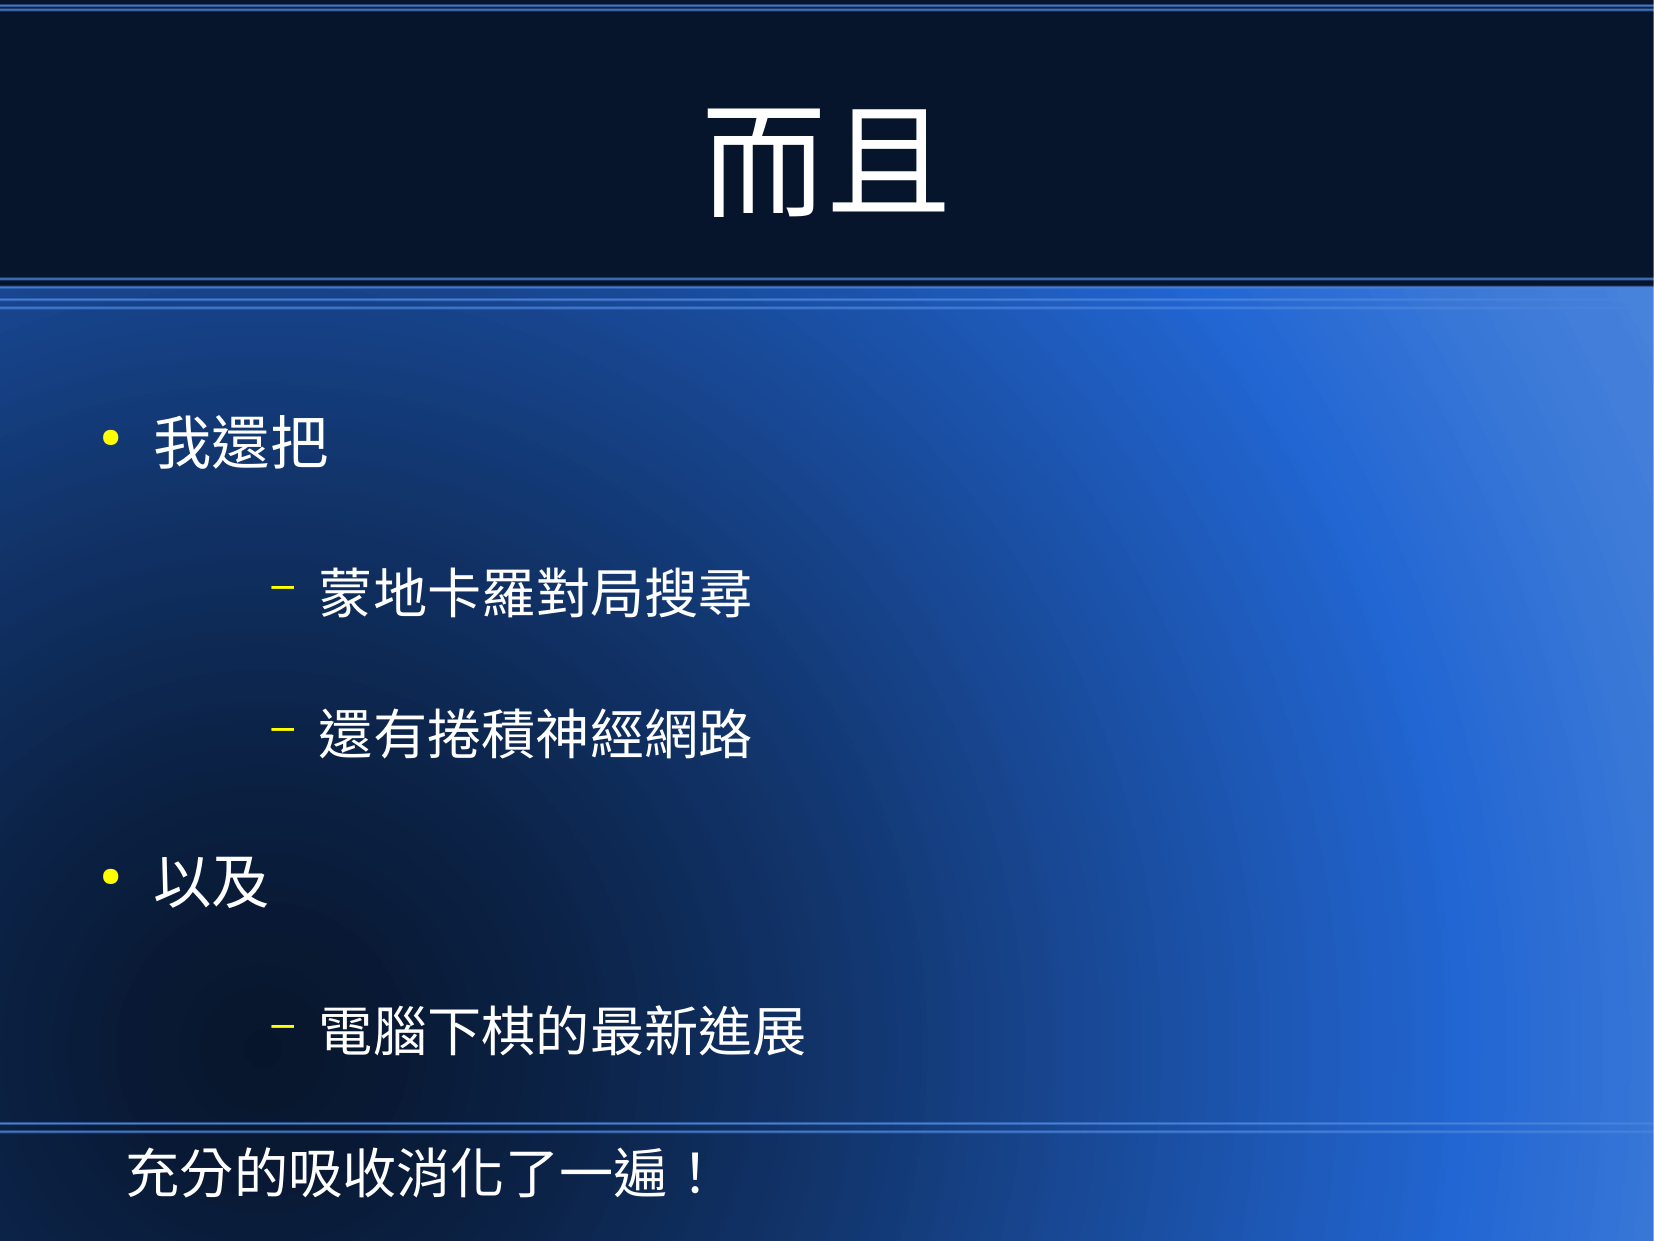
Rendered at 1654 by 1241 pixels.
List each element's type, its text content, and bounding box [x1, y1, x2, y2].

title 而且 [82, 49, 1571, 257]
picture [0, 0, 1654, 1241]
list 我還把 蒙地卡羅對局搜尋 還有捲積神經網路 以及 電腦下棋的最新進展 充分的吸收消化了一遍！ [82, 355, 1571, 1241]
